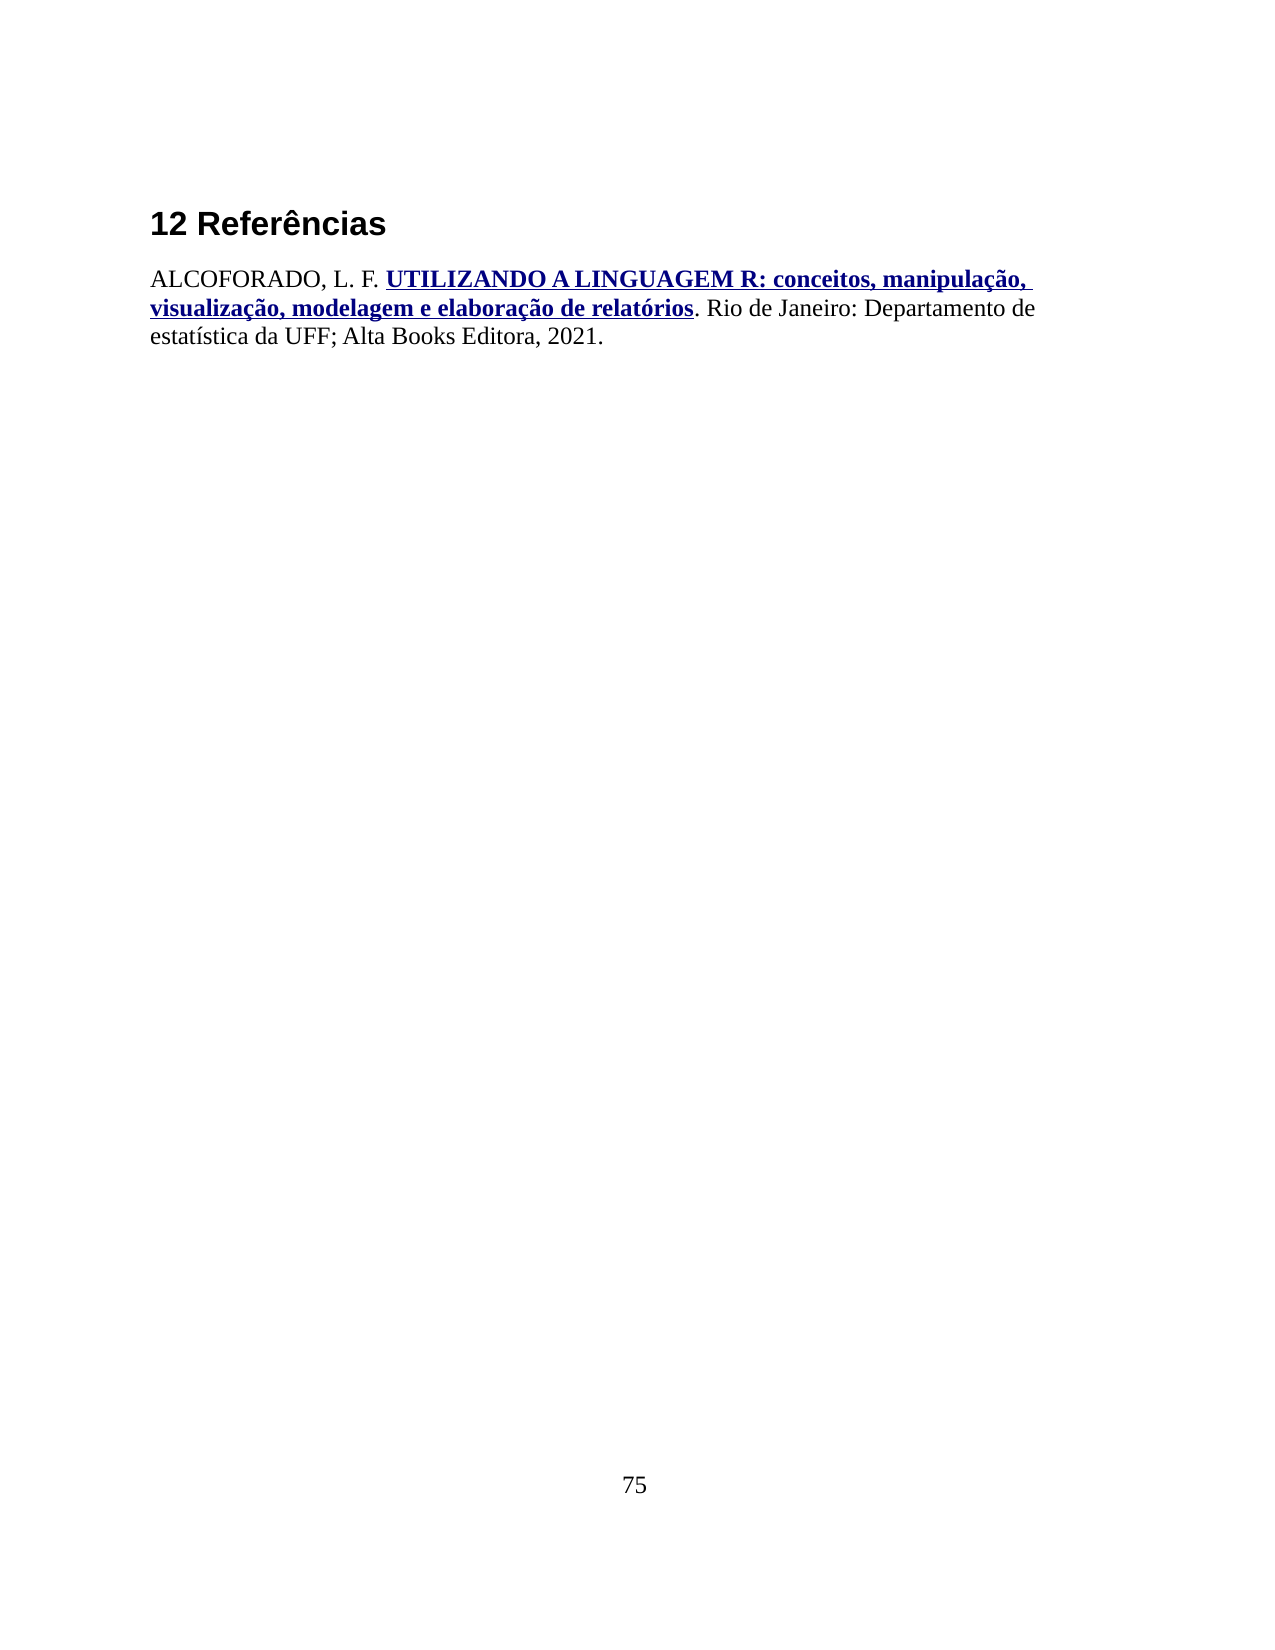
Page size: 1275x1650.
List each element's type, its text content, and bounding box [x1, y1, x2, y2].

subtitle 12 Referências [150, 204, 1125, 242]
text ALCOFORADO, L. F. UTILIZANDO A LINGUAGEM R: conceitos, manipulação, visualização, modelagem e elaboração de relatórios. Rio de Janeiro: Departamento de estatística da UFF; Alta Books Editora, 2021. [150, 264, 1125, 350]
